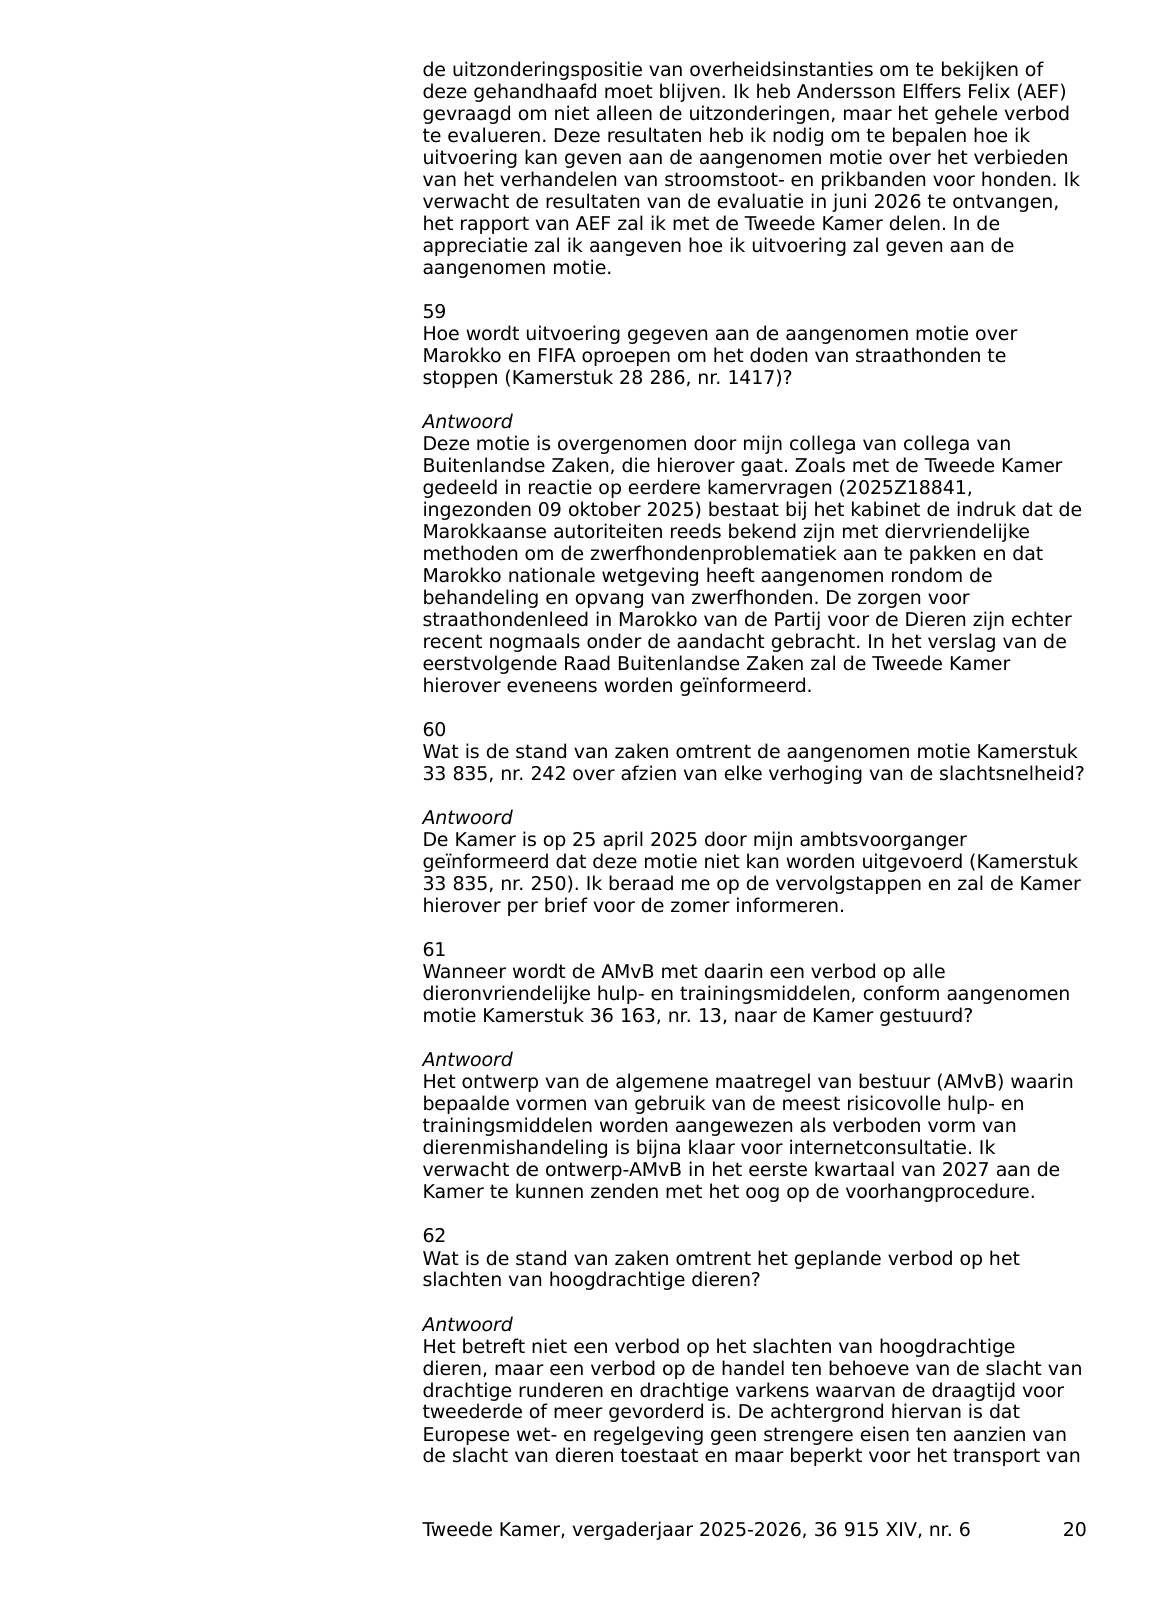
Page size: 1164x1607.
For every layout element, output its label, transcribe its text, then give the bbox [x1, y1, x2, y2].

text De Kamer is op 25 april 2025 door mijn ambtsvoorganger geïnformeerd dat deze motie niet kan worden uitgevoerd (Kamerstuk 33 835, nr. 250). Ik beraad me op de vervolgstappen en zal de Kamer hierover per brief voor de zomer informeren. [422, 829, 1087, 917]
text Wat is de stand van zaken omtrent de aangenomen motie Kamerstuk 33 835, nr. 242 over afzien van elke verhoging van de slachtsnelheid? [422, 741, 1087, 785]
text Antwoord [422, 1313, 1087, 1336]
text Antwoord [422, 411, 1087, 433]
text Wat is de stand van zaken omtrent het geplande verbod op het slachten van hoogdrachtige dieren? [422, 1247, 1087, 1291]
text 60 [422, 719, 1087, 741]
text Het ontwerp van de algemene maatregel van bestuur (AMvB) waarin bepaalde vormen van gebruik van de meest risicovolle hulp- en trainingsmiddelen worden aangewezen als verboden vorm van dierenmishandeling is bijna klaar voor internetconsultatie. Ik verwacht de ontwerp-AMvB in het eerste kwartaal van 2027 aan de Kamer te kunnen zenden met het oog op de voorhangprocedure. [422, 1071, 1087, 1203]
text Antwoord [422, 807, 1087, 829]
text 62 [422, 1225, 1087, 1247]
text Antwoord [422, 1049, 1087, 1071]
text Deze motie is overgenomen door mijn collega van collega van Buitenlandse Zaken, die hierover gaat. Zoals met de Tweede Kamer gedeeld in reactie op eerdere kamervragen (2025Z18841, ingezonden 09 oktober 2025) bestaat bij het kabinet de indruk dat de Marokkaanse autoriteiten reeds bekend zijn met diervriendelijke methoden om de zwerfhondenproblematiek aan te pakken en dat Marokko nationale wetgeving heeft aangenomen rondom de behandeling en opvang van zwerfhonden. De zorgen voor straathondenleed in Marokko van de Partij voor de Dieren zijn echter recent nogmaals onder de aandacht gebracht. In het verslag van de eerstvolgende Raad Buitenlandse Zaken zal de Tweede Kamer hierover eveneens worden geïnformeerd. [422, 433, 1087, 697]
text Het betreft niet een verbod op het slachten van hoogdrachtige dieren, maar een verbod op de handel ten behoeve van de slacht van drachtige runderen en drachtige varkens waarvan de draagtijd voor tweederde of meer gevorderd is. De achtergrond hiervan is dat Europese wet- en regelgeving geen strengere eisen ten aanzien van de slacht van dieren toestaat en maar beperkt voor het transport van [422, 1336, 1087, 1467]
text 59 [422, 301, 1087, 323]
text de uitzonderingspositie van overheidsinstanties om te bekijken of deze gehandhaafd moet blijven. Ik heb Andersson Elffers Felix (AEF) gevraagd om niet alleen de uitzonderingen, maar het gehele verbod te evalueren. Deze resultaten heb ik nodig om te bepalen hoe ik uitvoering kan geven aan de aangenomen motie over het verbieden van het verhandelen van stroomstoot- en prikbanden voor honden. Ik verwacht de resultaten van de evaluatie in juni 2026 te ontvangen, het rapport van AEF zal ik met de Tweede Kamer delen. In de appreciatie zal ik aangeven hoe ik uitvoering zal geven aan de aangenomen motie. [422, 59, 1087, 279]
text Wanneer wordt de AMvB met daarin een verbod op alle dieronvriendelijke hulp- en trainingsmiddelen, conform aangenomen motie Kamerstuk 36 163, nr. 13, naar de Kamer gestuurd? [422, 961, 1087, 1027]
text Hoe wordt uitvoering gegeven aan de aangenomen motie over Marokko en FIFA oproepen om het doden van straathonden te stoppen (Kamerstuk 28 286, nr. 1417)? [422, 323, 1087, 389]
text 61 [422, 939, 1087, 961]
